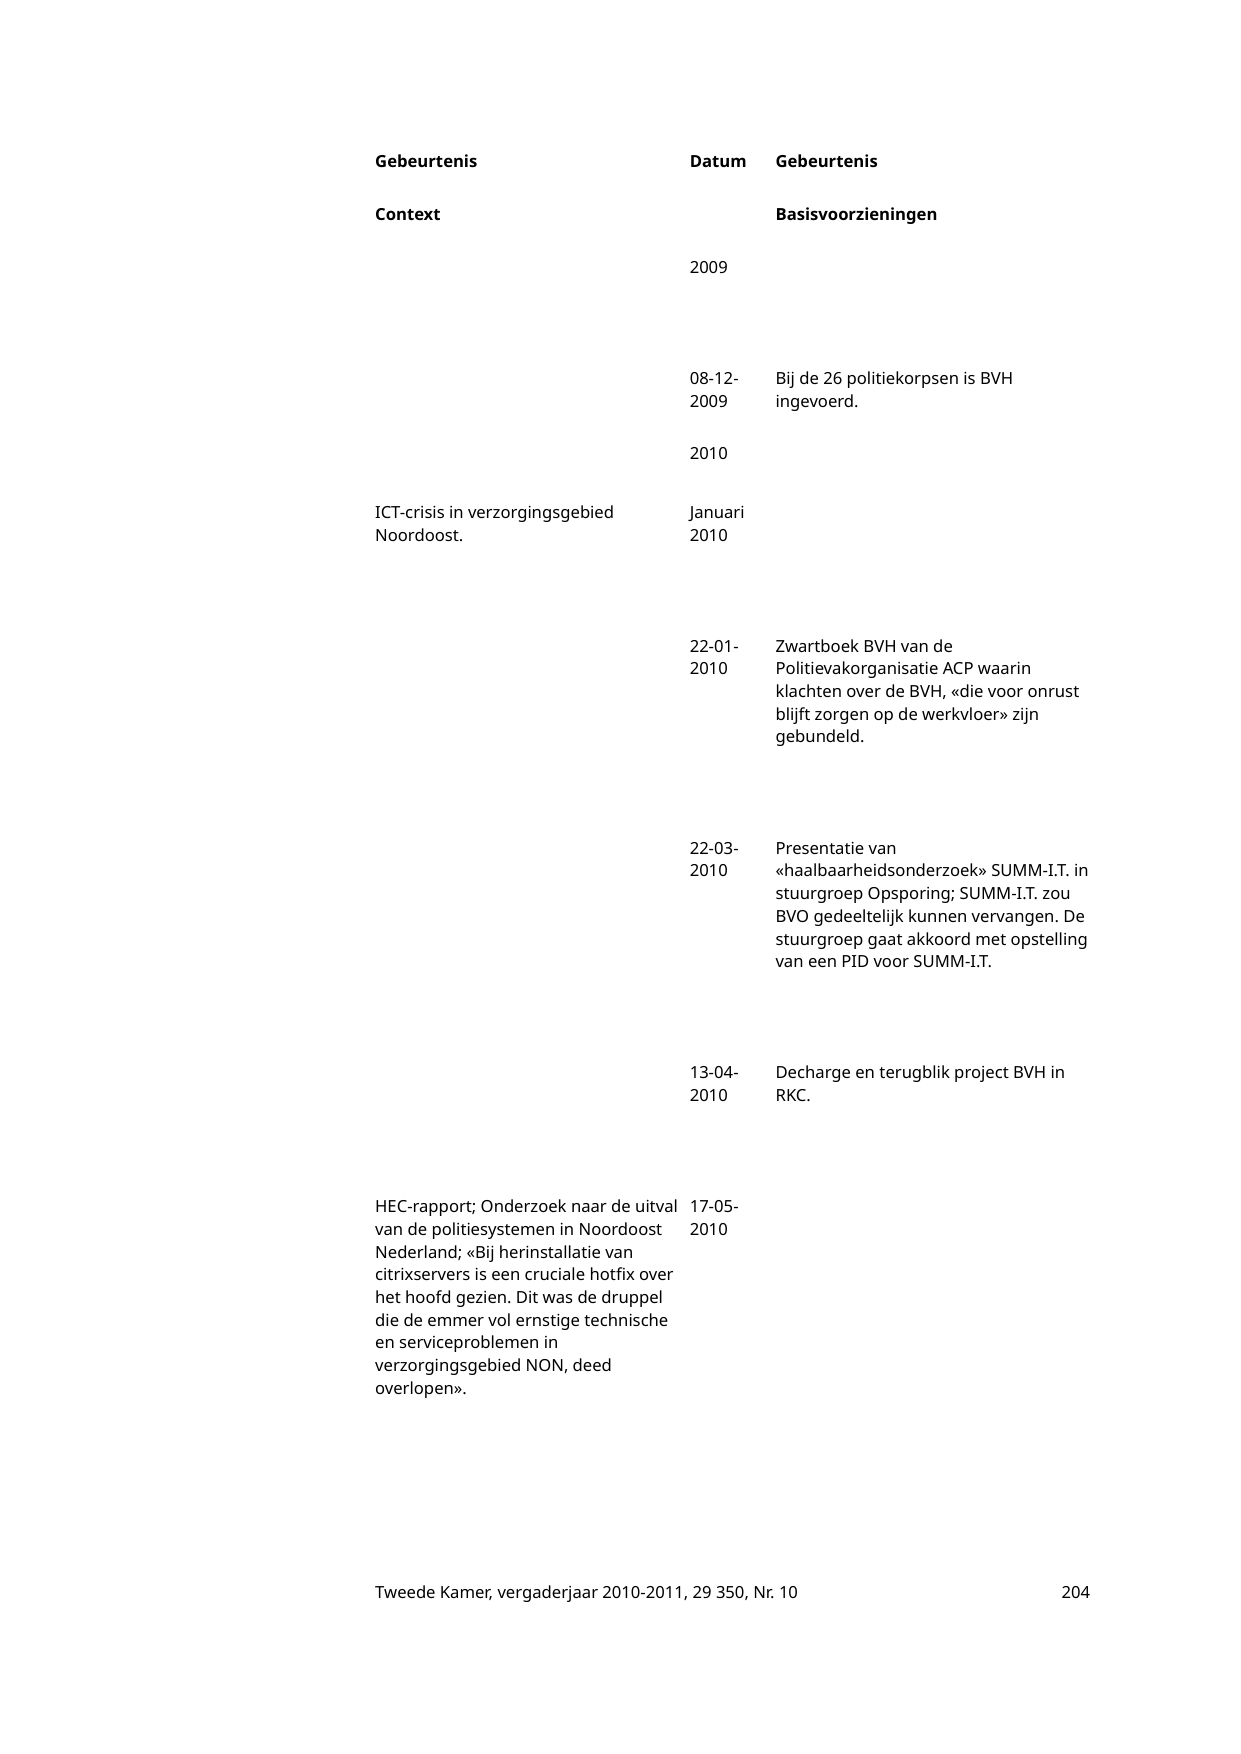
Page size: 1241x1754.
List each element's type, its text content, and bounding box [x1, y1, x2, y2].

table_cell 22-03-2010 [690, 836, 775, 1002]
table_cell Decharge en terugblik project BVH in RKC. [775, 1061, 1090, 1136]
table_cell 22-01-2010 [690, 634, 775, 778]
table_header Gebeurtenis Basisvoorzieningen [775, 150, 1090, 255]
table_cell 17-05-2010 [690, 1195, 775, 1429]
table_cell [375, 1061, 689, 1136]
table_cell ICT-crisis in verzorgingsgebied Noordoost. [375, 500, 689, 576]
table_cell HEC-rapport; Onderzoek naar de uitval van de politiesystemen in Noordoost Nederland; «Bij herinstallatie van citrixservers is een cruciale hotfix over het hoofd gezien. Dit was de druppel die de emmer vol ernstige technische en serviceproblemen in verzorgingsgebied NON, deed overlopen». [375, 1195, 689, 1429]
table_cell Bij de 26 politiekorpsen is BVH ingevoerd. [775, 367, 1090, 442]
table_header Datum [690, 150, 775, 255]
table_cell [375, 1136, 689, 1195]
table_cell [690, 308, 775, 367]
table_cell [375, 308, 689, 367]
table_cell [375, 1429, 689, 1488]
table_cell [690, 1136, 775, 1195]
table_cell [690, 1003, 775, 1061]
table_cell [375, 836, 689, 1002]
table_cell [775, 1136, 1090, 1195]
table_cell [775, 308, 1090, 367]
table_cell [775, 1429, 1090, 1488]
table_cell [375, 576, 689, 634]
table_cell [775, 255, 1090, 308]
table_cell [375, 367, 689, 442]
table_cell 2010 [690, 442, 775, 500]
table_cell [775, 1195, 1090, 1429]
table_cell [375, 778, 689, 836]
table_cell 13-04-2010 [690, 1061, 775, 1136]
table_cell [775, 778, 1090, 836]
table_cell [775, 442, 1090, 500]
table_cell 08-12-2009 [690, 367, 775, 442]
table_cell [375, 1003, 689, 1061]
table_header Gebeurtenis Context [375, 150, 689, 255]
table_cell Januari 2010 [690, 500, 775, 576]
table_cell [690, 576, 775, 634]
table_cell Presentatie van «haalbaarheidsonderzoek» SUMM-I.T. in stuurgroep Opsporing; SUMM-I.T. zou BVO gedeeltelijk kunnen vervangen. De stuurgroep gaat akkoord met opstelling van een PID voor SUMM-I.T. [775, 836, 1090, 1002]
table_cell [690, 778, 775, 836]
table_cell 2009 [690, 255, 775, 308]
table_cell Zwartboek BVH van de Politievakorganisatie ACP waarin klachten over de BVH, «die voor onrust blijft zorgen op de werkvloer» zijn gebundeld. [775, 634, 1090, 778]
table_cell [775, 500, 1090, 576]
table_cell [690, 1429, 775, 1488]
table_cell [775, 576, 1090, 634]
table_cell [775, 1003, 1090, 1061]
table_cell [375, 442, 689, 500]
table_cell [375, 255, 689, 308]
table_cell [375, 634, 689, 778]
